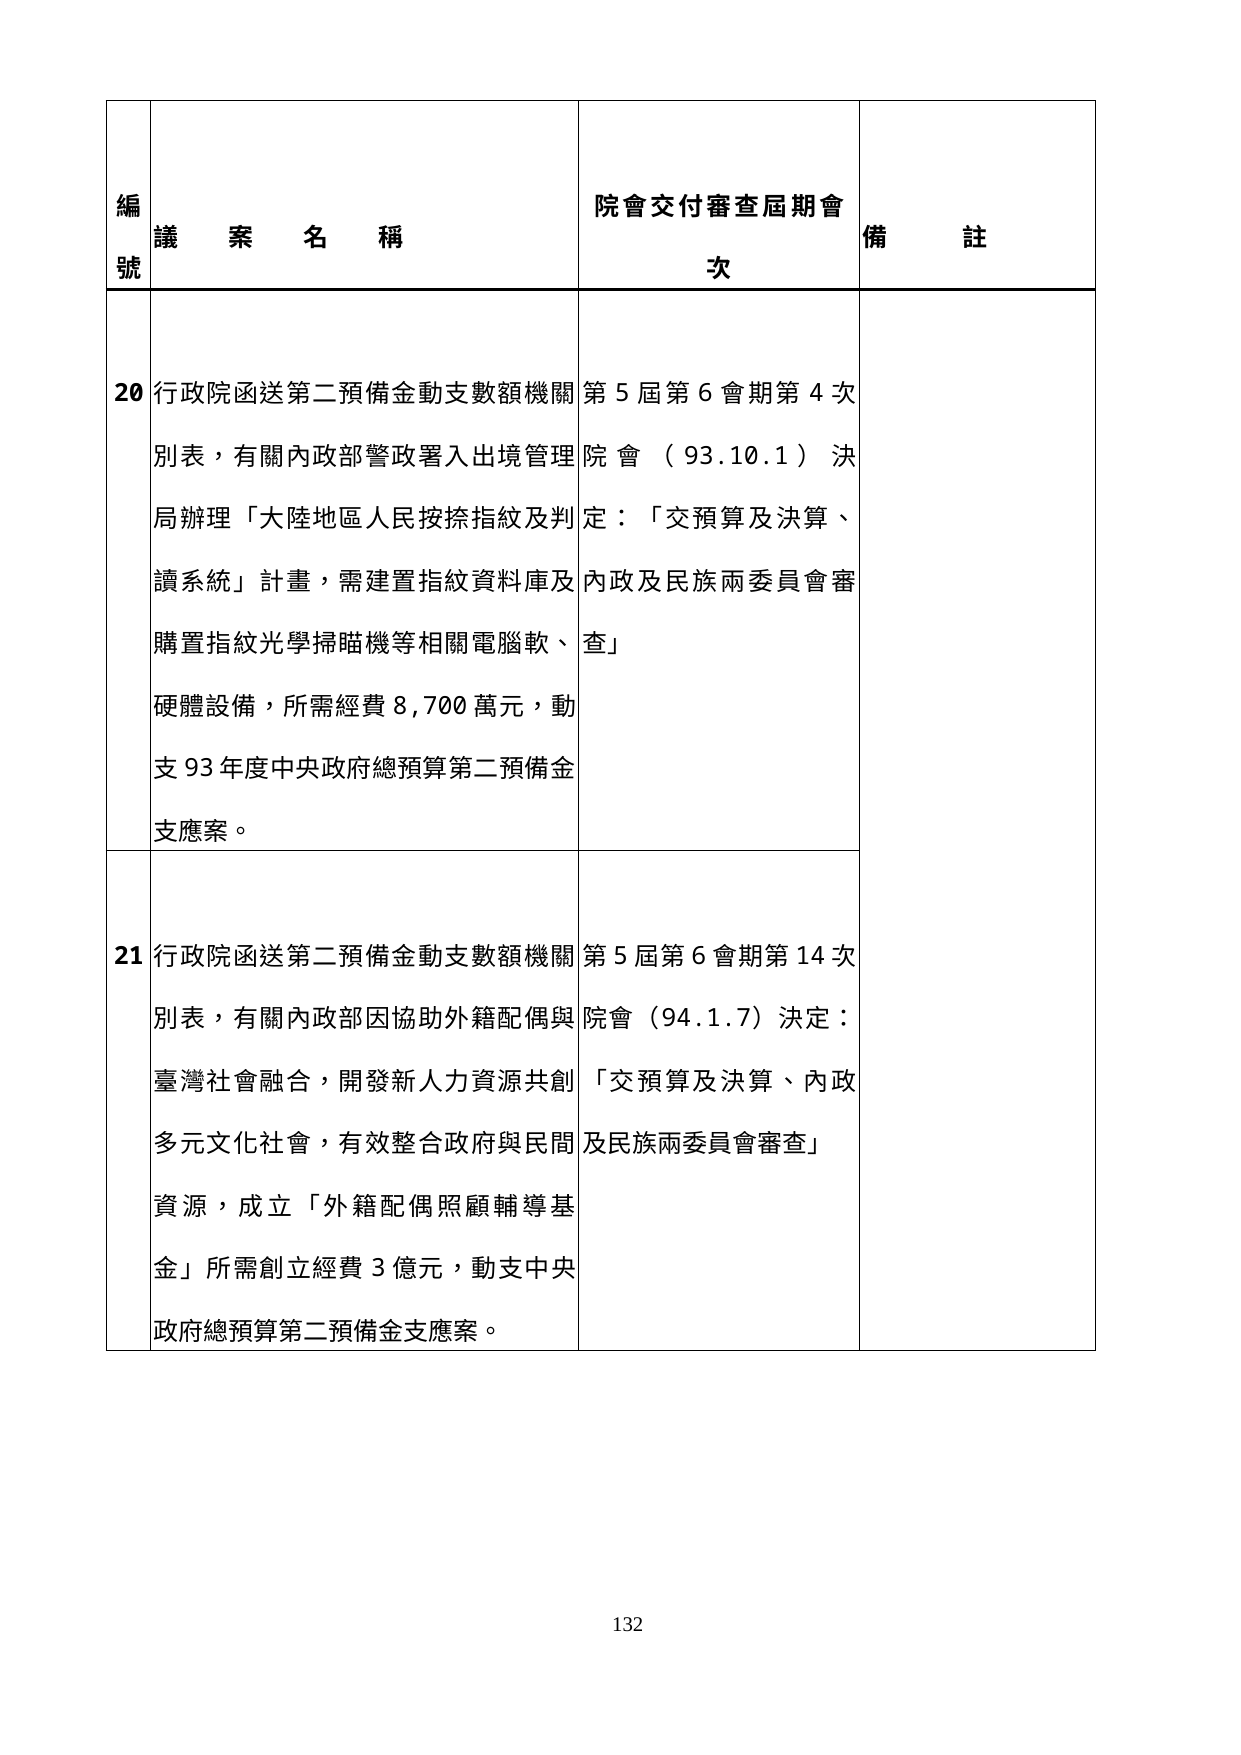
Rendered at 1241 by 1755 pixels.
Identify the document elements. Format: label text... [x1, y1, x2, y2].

table_header 備 註 [860, 101, 1095, 288]
table_cell [107, 291, 150, 850]
table_header 議 案 名 稱 [151, 101, 578, 288]
table_cell [107, 851, 150, 1350]
table_cell 第5屆第6會期第14次院會（94.1.7）決定：「交預算及決算、內政及民族兩委員會審查」 [579, 851, 859, 1350]
table_cell 第5屆第6會期第4次院會（93.10.1）決定：「交預算及決算、內政及民族兩委員會審查」 [579, 291, 859, 850]
table_header 編號 [107, 101, 150, 288]
table_cell 行政院函送第二預備金動支數額機關別表，有關內政部警政署入出境管理局辦理「大陸地區人民按捺指紋及判讀系統」計畫，需建置指紋資料庫及購置指紋光學掃瞄機等相關電腦軟、硬體設備，所需經費8,700萬元，動支93年度中央政府總預算第二預備金支應案。 [151, 291, 578, 850]
table_cell [860, 291, 1095, 1350]
table_header 院會交付審查屆期會 次 [579, 101, 859, 288]
table_cell 行政院函送第二預備金動支數額機關別表，有關內政部因協助外籍配偶與臺灣社會融合，開發新人力資源共創多元文化社會，有效整合政府與民間資源，成立「外籍配偶照顧輔導基金」所需創立經費3億元，動支中央政府總預算第二預備金支應案。 [151, 851, 578, 1350]
